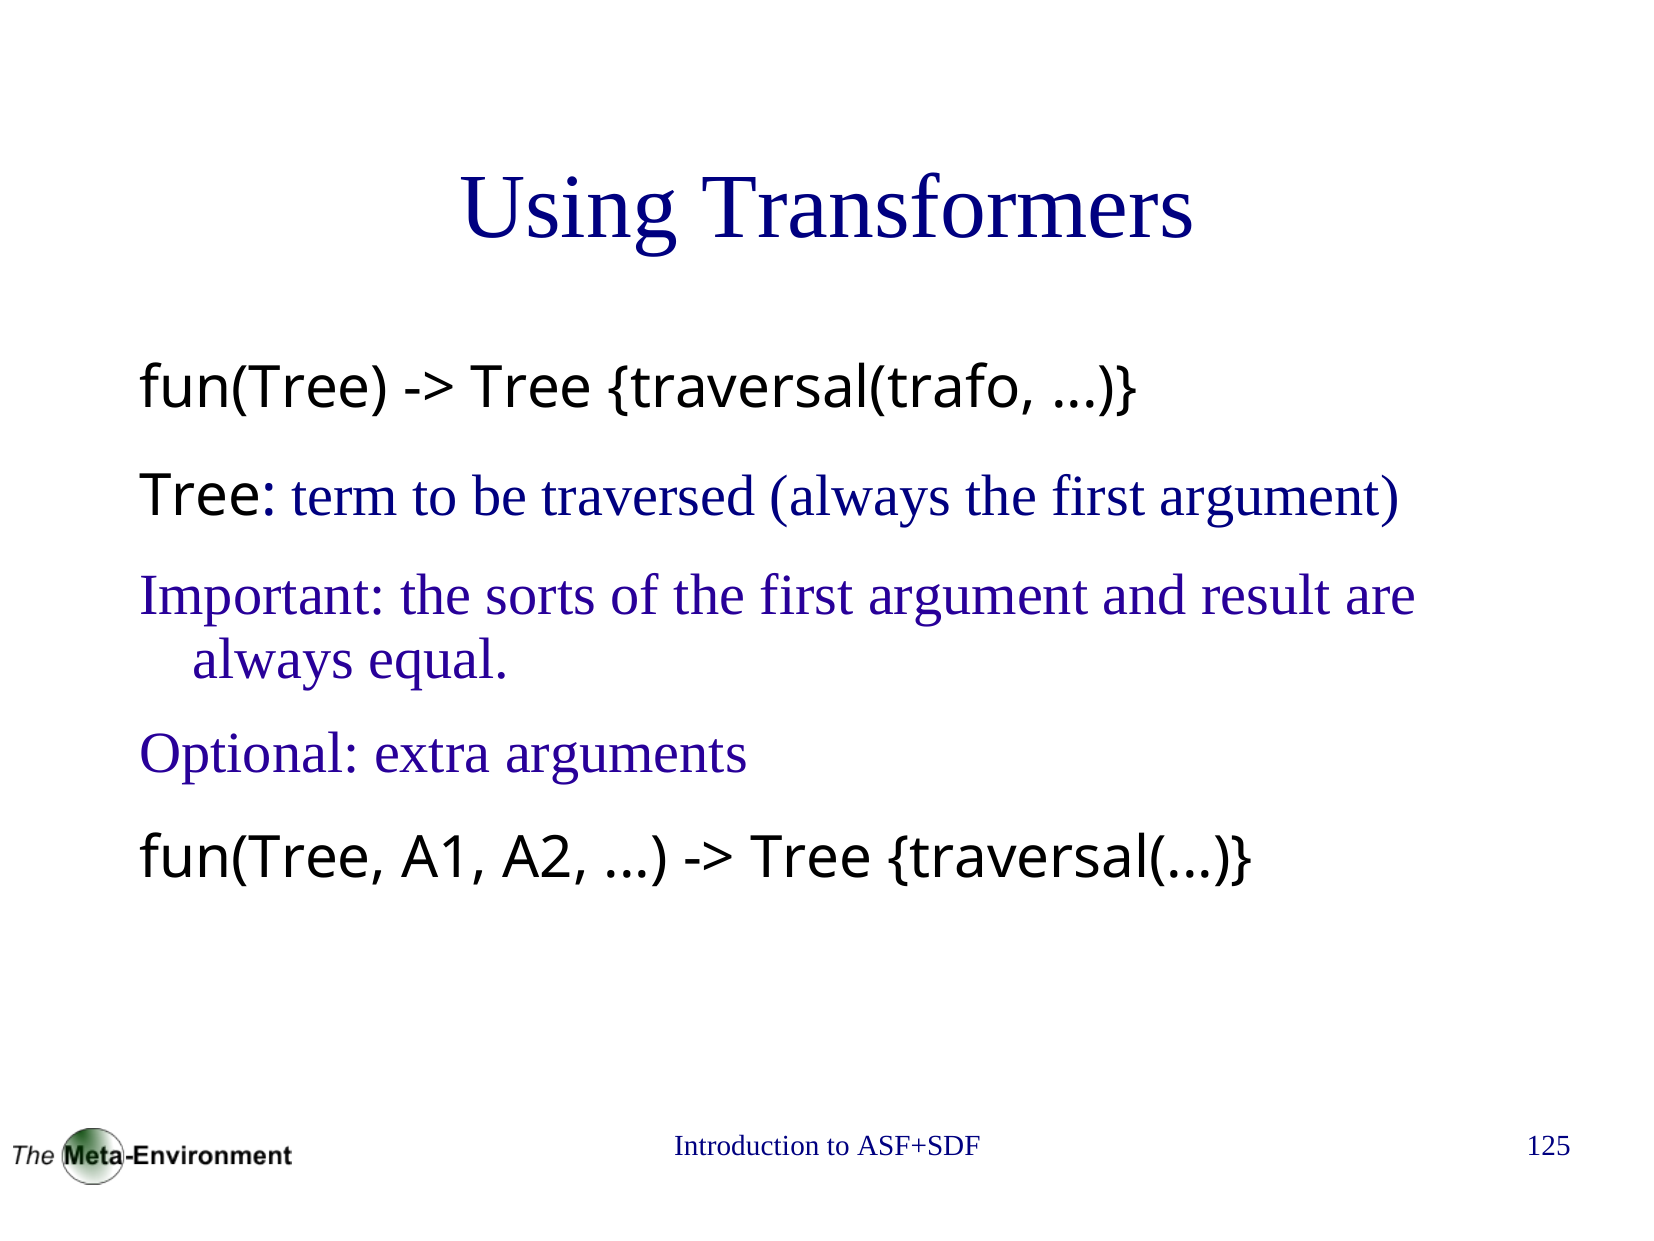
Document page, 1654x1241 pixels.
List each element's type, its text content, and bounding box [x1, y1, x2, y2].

list fun(Tree) -> Tree {traversal(trafo, ...)} Tree: term to be traversed (always the first argument) Important: the sorts of the first argument and result are always equal. Optional: extra arguments fun(Tree, A1, A2, ...) -> Tree {traversal(...)} [121, 344, 1534, 1127]
title Using Transformers [121, 102, 1534, 311]
picture [13, 1128, 292, 1185]
